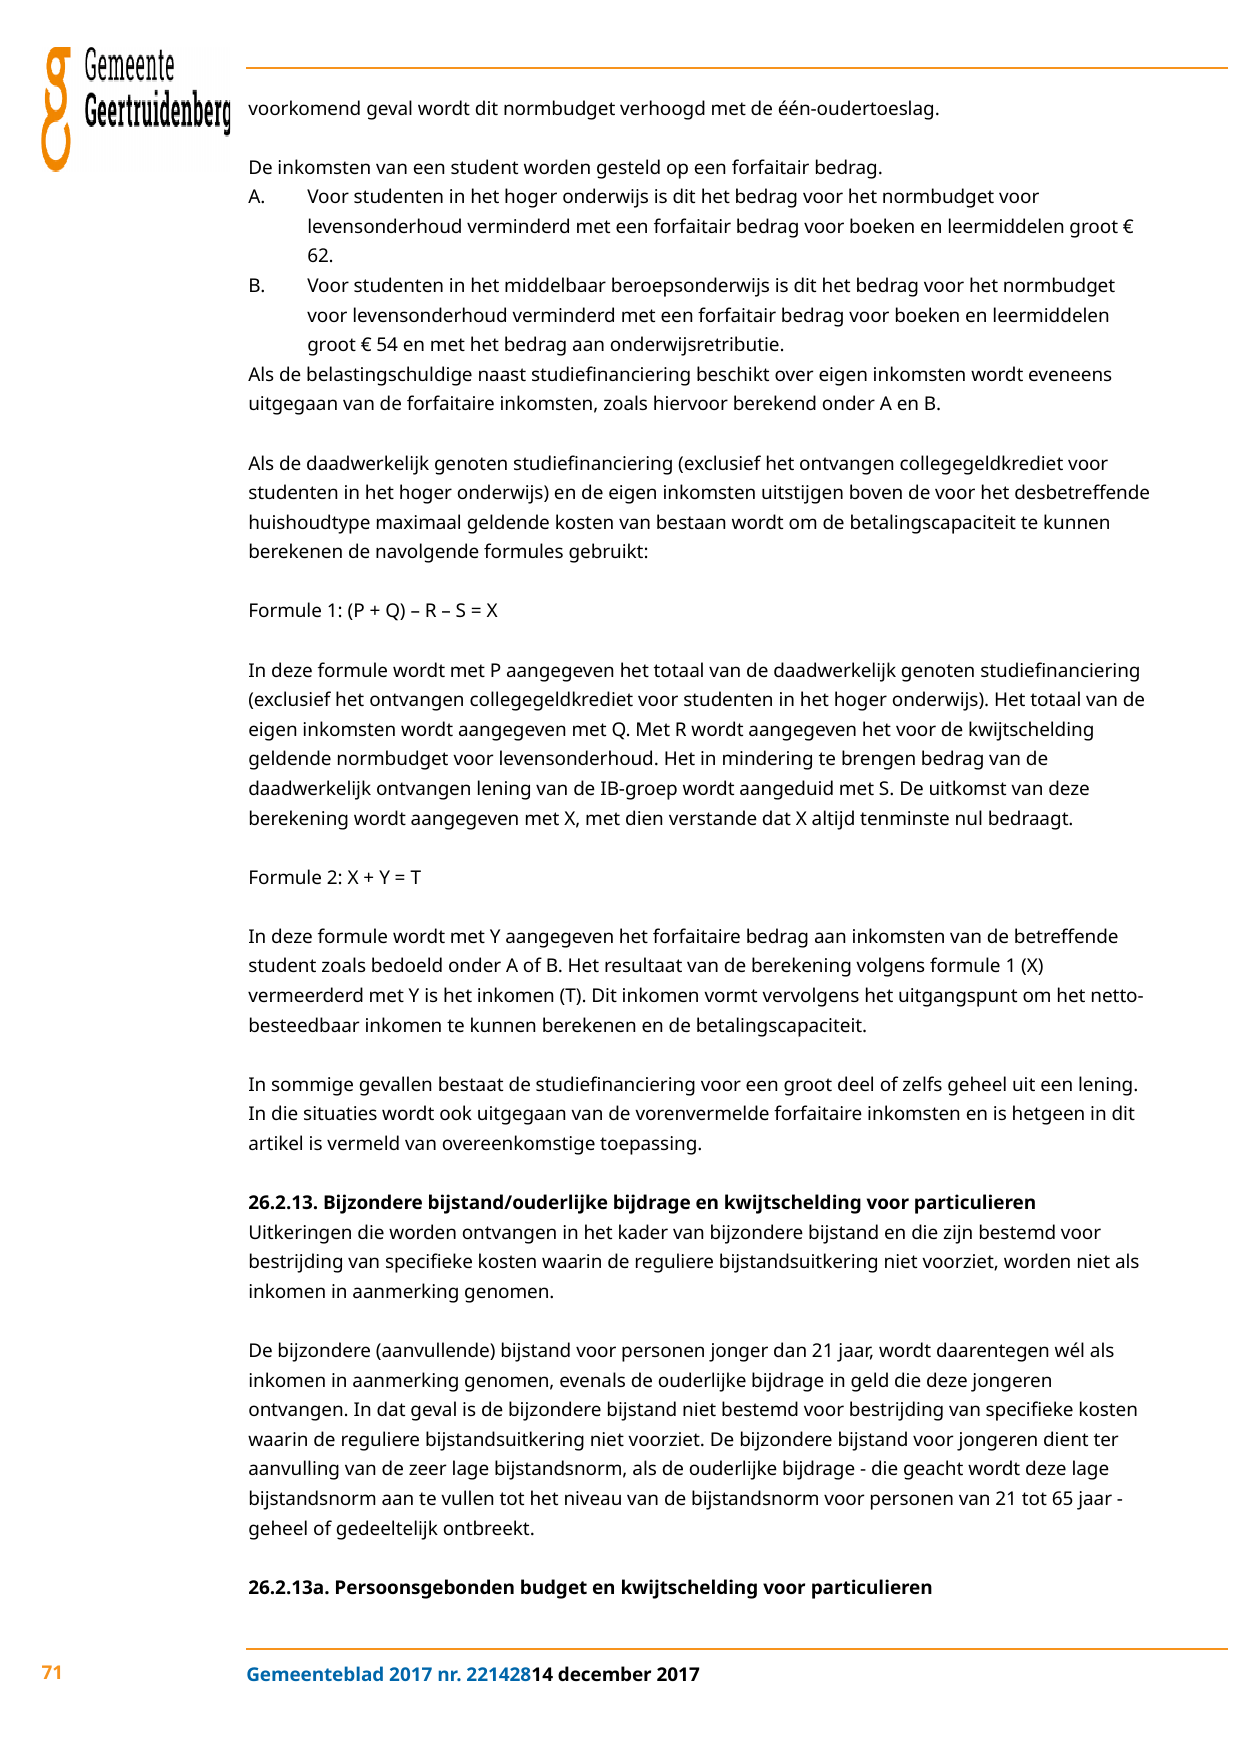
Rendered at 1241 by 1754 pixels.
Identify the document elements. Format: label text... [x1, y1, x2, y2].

text 26.2.13. Bijzondere bijstand/ouderlijke bijdrage en kwijtschelding voor particulieren [248, 1189, 1152, 1215]
text Formule 1: (P + Q) – R – S = X [248, 598, 1152, 623]
text In sommige gevallen bestaat de studiefinanciering voor een groot deel of zelfs geheel uit een lening. In die situaties wordt ook uitgegaan van de vorenvermelde forfaitaire inkomsten en is hetgeen in dit artikel is vermeld van overeenkomstige toepassing. [248, 1071, 1152, 1156]
text Uitkeringen die worden ontvangen in het kader van bijzondere bijstand en die zijn bestemd voor bestrijding van specifieke kosten waarin de reguliere bijstandsuitkering niet voorziet, worden niet als inkomen in aanmerking genomen. [248, 1219, 1152, 1304]
text De inkomsten van een student worden gesteld op een forfaitair bedrag. [248, 154, 1152, 180]
text Als de belastingschuldige naast studiefinanciering beschikt over eigen inkomsten wordt eveneens uitgegaan van de forfaitaire inkomsten, zoals hiervoor berekend onder A en B. [248, 361, 1152, 416]
text De bijzondere (aanvullende) bijstand voor personen jonger dan 21 jaar, wordt daarentegen wél als inkomen in aanmerking genomen, evenals de ouderlijke bijdrage in geld die deze jongeren ontvangen. In dat geval is de bijzondere bijstand niet bestemd voor bestrijding van specifieke kosten waarin de reguliere bijstandsuitkering niet voorziet. De bijzondere bijstand voor jongeren dient ter aanvulling van de zeer lage bijstandsnorm, als de ouderlijke bijdrage - die geacht wordt deze lage bijstandsnorm aan te vullen tot het niveau van de bijstandsnorm voor personen van 21 tot 65 jaar - geheel of gedeeltelijk ontbreekt. [248, 1337, 1152, 1541]
text voorkomend geval wordt dit normbudget verhoogd met de één-oudertoeslag. [248, 95, 1152, 121]
picture [41, 47, 231, 172]
text 26.2.13a. Persoonsgebonden budget en kwijtschelding voor particulieren [248, 1574, 1152, 1600]
text Als de daadwerkelijk genoten studiefinanciering (exclusief het ontvangen collegegeldkrediet voor studenten in het hoger onderwijs) en de eigen inkomsten uitstijgen boven de voor het desbetreffende huishoudtype maximaal geldende kosten van bestaan wordt om de betalingscapaciteit te kunnen berekenen de navolgende formules gebruikt: [248, 450, 1152, 564]
text In deze formule wordt met Y aangegeven het forfaitaire bedrag aan inkomsten van de betreffende student zoals bedoeld onder A of B. Het resultaat van de berekening volgens formule 1 (X) vermeerderd met Y is het inkomen (T). Dit inkomen vormt vervolgens het uitgangspunt om het netto-besteedbaar inkomen te kunnen berekenen en de betalingscapaciteit. [248, 923, 1152, 1038]
text Formule 2: X + Y = T [248, 864, 1152, 890]
text In deze formule wordt met P aangegeven het totaal van de daadwerkelijk genoten studiefinanciering (exclusief het ontvangen collegegeldkrediet voor studenten in het hoger onderwijs). Het totaal van de eigen inkomsten wordt aangegeven met Q. Met R wordt aangegeven het voor de kwijtschelding geldende normbudget voor levensonderhoud. Het in mindering te brengen bedrag van de daadwerkelijk ontvangen lening van de IB-groep wordt aangeduid met S. De uitkomst van deze berekening wordt aangegeven met X, met dien verstande dat X altijd tenminste nul bedraagt. [248, 657, 1152, 831]
list Voor studenten in het middelbaar beroepsonderwijs is dit het bedrag voor het normbudget voor levensonderhoud verminderd met een forfaitair bedrag voor boeken en leermiddelen groot € 54 en met het bedrag aan onderwijsretributie. [248, 272, 1152, 357]
list Voor studenten in het hoger onderwijs is dit het bedrag voor het normbudget voor levensonderhoud verminderd met een forfaitair bedrag voor boeken en leermiddelen groot € 62. [248, 183, 1152, 268]
